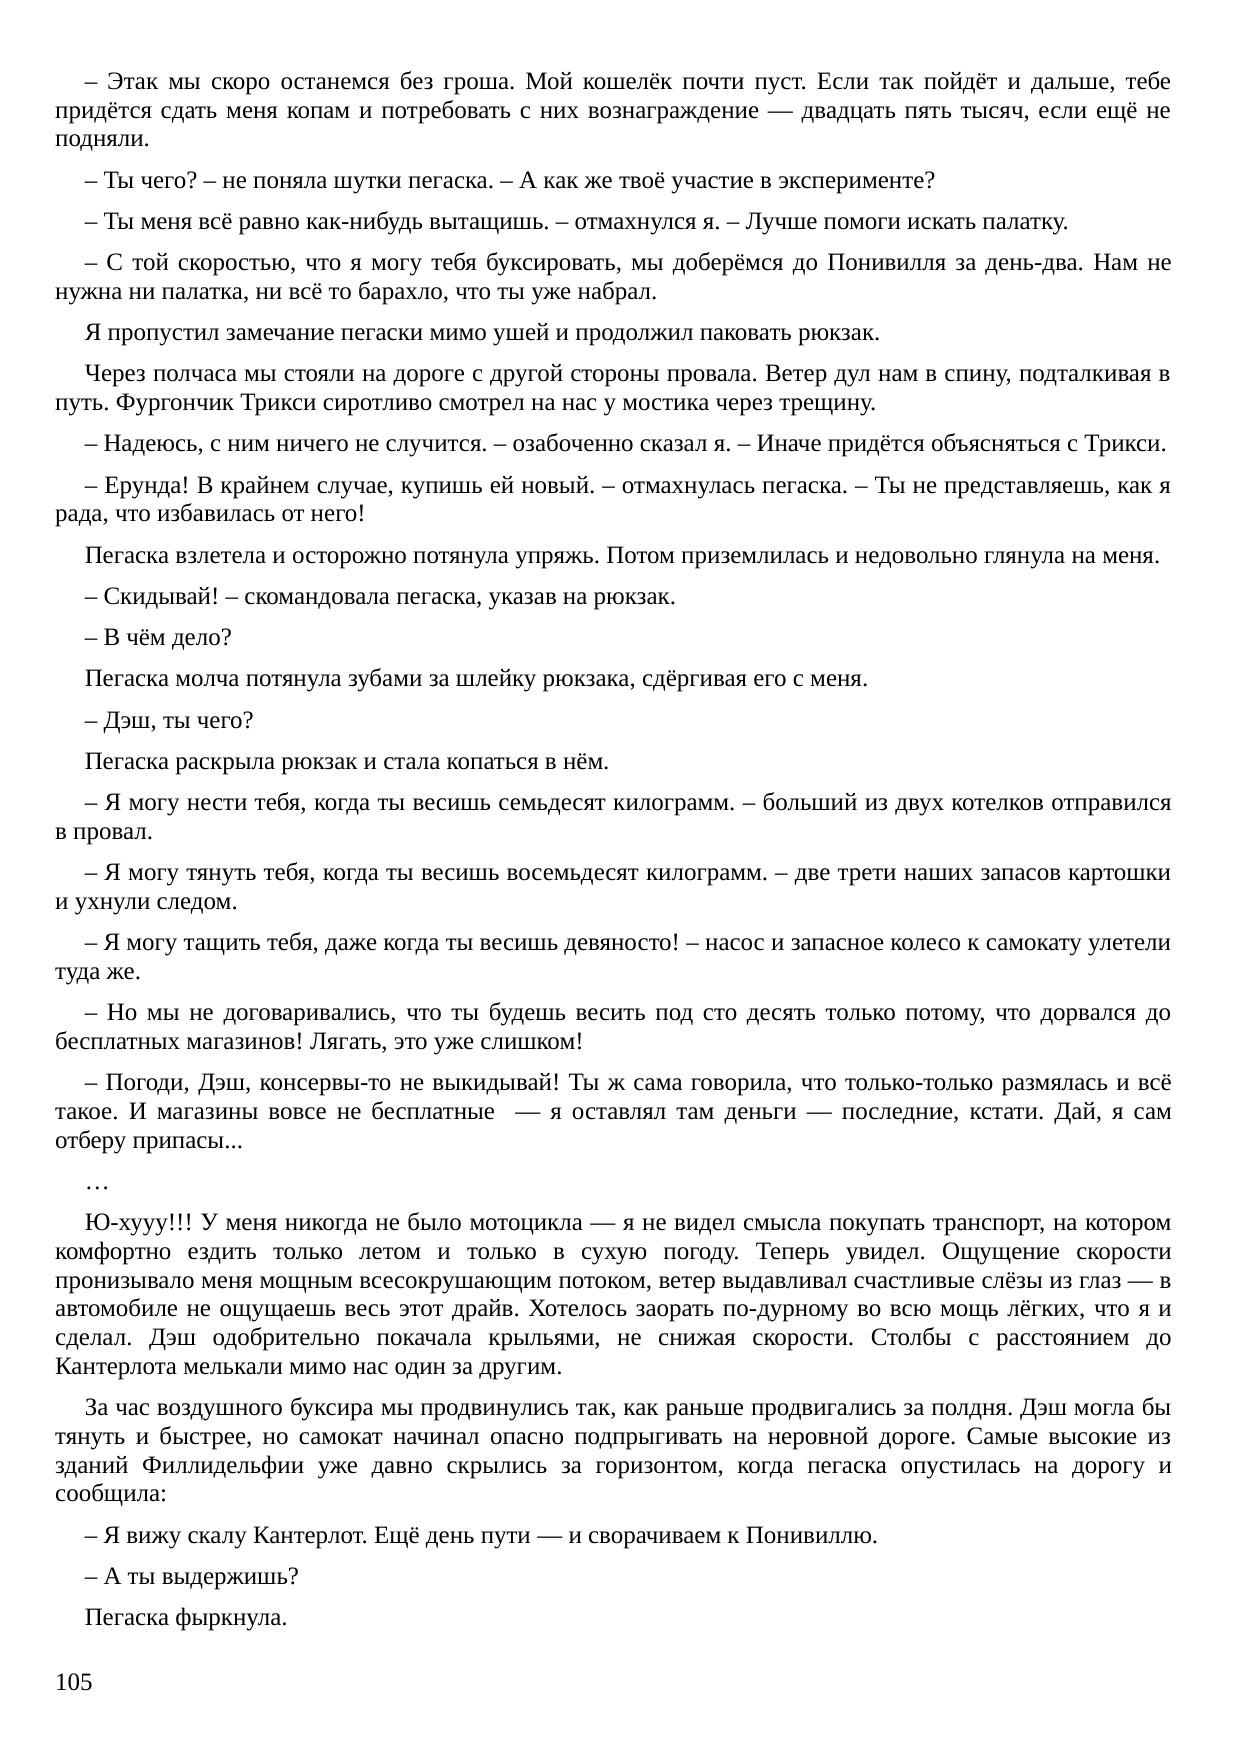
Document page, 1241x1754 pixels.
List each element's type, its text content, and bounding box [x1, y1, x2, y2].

text – С той скоростью, что я могу тебя буксировать, мы доберёмся до Понивилля за день-два. Нам не нужна ни палатка, ни всё то барахло, что ты уже набрал. [55, 247, 1173, 305]
text – Ты чего? – не поняла шутки пегаска. – А как же твоё участие в эксперименте? [55, 165, 1173, 193]
text Через полчаса мы стояли на дороге с другой стороны провала. Ветер дул нам в спину, подталкивая в путь. Фургончик Трикси сиротливо смотрел на нас у мостика через трещину. [55, 358, 1173, 416]
text – Ерунда! В крайнем случае, купишь ей новый. – отмахнулась пегаска. – Ты не представляешь, как я рада, что избавилась от него! [55, 470, 1173, 527]
text – Я могу тянуть тебя, когда ты весишь восемьдесят килограмм. – две трети наших запасов картошки и ухнули следом. [55, 857, 1173, 915]
text Ю-хууу!!! У меня никогда не было мотоцикла — я не видел смысла покупать транспорт, на котором комфортно ездить только летом и только в сухую погоду. Теперь увидел. Ощущение скорости пронизывало меня мощным всесокрушающим потоком, ветер выдавливал счастливые слёзы из глаз — в автомобиле не ощущаешь весь этот драйв. Хотелось заорать по-дурному во всю мощь лёгких, что я и сделал. Дэш одобрительно покачала крыльями, не снижая скорости. Столбы с расстоянием до Кантерлота мелькали мимо нас один за другим. [55, 1207, 1173, 1380]
text – Надеюсь, с ним ничего не случится. – озабоченно сказал я. – Иначе придётся объясняться с Трикси. [55, 428, 1173, 457]
text Пегаска фыркнула. [55, 1602, 1173, 1631]
text – Я могу нести тебя, когда ты весишь семьдесят килограмм. – больший из двух котелков отправился в провал. [55, 787, 1173, 845]
text – Я вижу скалу Кантерлот. Ещё день пути — и сворачиваем к Понивиллю. [55, 1520, 1173, 1548]
text – Ты меня всё равно как-нибудь вытащишь. – отмахнулся я. – Лучше помоги искать палатку. [55, 206, 1173, 235]
text Пегаска молча потянула зубами за шлейку рюкзака, сдёргивая его с меня. [55, 663, 1173, 692]
text За час воздушного буксира мы продвинулись так, как раньше продвигались за полдня. Дэш могла бы тянуть и быстрее, но самокат начинал опасно подпрыгивать на неровной дороге. Самые высокие из зданий Филлидельфии уже давно скрылись за горизонтом, когда пегаска опустилась на дорогу и сообщила: [55, 1392, 1173, 1507]
text – А ты выдержишь? [55, 1561, 1173, 1590]
text Пегаска взлетела и осторожно потянула упряжь. Потом приземлилась и недовольно глянула на меня. [55, 540, 1173, 568]
text Пегаска раскрыла рюкзак и стала копаться в нём. [55, 746, 1173, 775]
text … [55, 1166, 1173, 1195]
text – В чём дело? [55, 622, 1173, 651]
text Я пропустил замечание пегаски мимо ушей и продолжил паковать рюкзак. [55, 317, 1173, 346]
text – Но мы не договаривались, что ты будешь весить под сто десять только потому, что дорвался до бесплатных магазинов! Лягать, это уже слишком! [55, 997, 1173, 1055]
text – Скидывай! – скомандовала пегаска, указав на рюкзак. [55, 581, 1173, 610]
text – Дэш, ты чего? [55, 705, 1173, 733]
text – Я могу тащить тебя, даже когда ты весишь девяносто! – насос и запасное колесо к самокату улетели туда же. [55, 927, 1173, 985]
text – Этак мы скоро останемся без гроша. Мой кошелёк почти пуст. Если так пойдёт и дальше, тебе придётся сдать меня копам и потребовать с них вознаграждение — двадцать пять тысяч, если ещё не подняли. [55, 66, 1173, 152]
text – Погоди, Дэш, консервы-то не выкидывай! Ты ж сама говорила, что только-только размялась и всё такое. И магазины вовсе не бесплатные — я оставлял там деньги — последние, кстати. Дай, я сам отберу припасы... [55, 1067, 1173, 1153]
